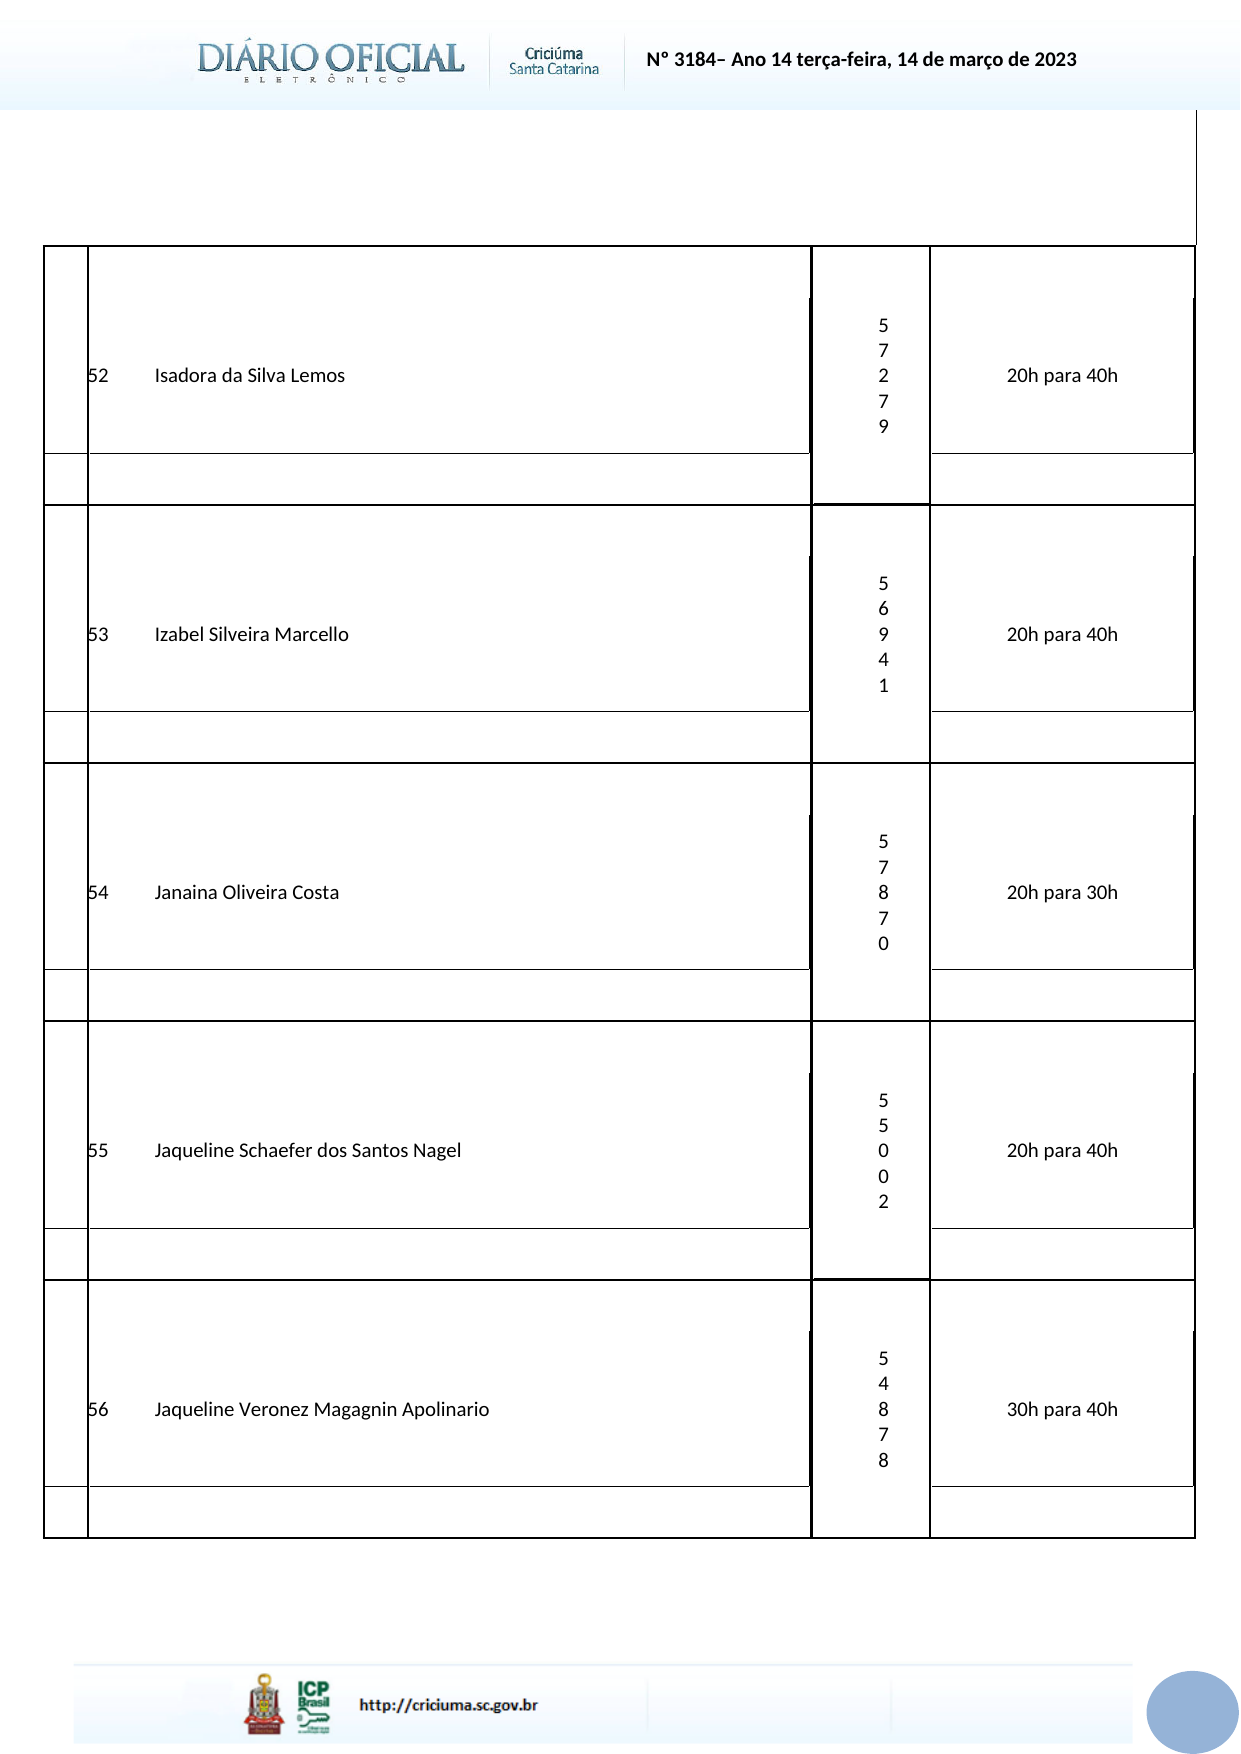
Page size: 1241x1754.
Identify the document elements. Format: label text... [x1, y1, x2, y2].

table_cell 56941 [813, 506, 929, 762]
table_cell 56 [45, 1281, 87, 1486]
table_cell 20h para 40h [931, 506, 1194, 762]
table_cell 54 [45, 970, 87, 1020]
table_cell Isadora da Silva Lemos [89, 247, 810, 503]
table_cell 53 [45, 712, 87, 762]
table_cell 57279 [813, 247, 929, 503]
table_cell Jaqueline Schaefer dos Santos Nagel [89, 1022, 810, 1278]
table_cell Janaina Oliveira Costa [89, 764, 810, 1020]
table_cell 56 [45, 1487, 87, 1537]
table_cell 20h para 40h [931, 247, 1194, 503]
table_cell 52 [45, 454, 87, 503]
table_cell Izabel Silveira Marcello [89, 506, 810, 762]
table_cell 55 [45, 1229, 87, 1278]
table_cell 53 [45, 506, 87, 711]
table_cell 57870 [813, 764, 929, 1020]
table_cell Jaqueline Veronez Magagnin Apolinario [89, 1281, 810, 1537]
table_cell 52 [45, 247, 87, 453]
table_cell 55002 [813, 1022, 929, 1278]
table_cell 54878 [813, 1281, 929, 1537]
table_cell 20h para 30h [931, 764, 1194, 1020]
table_cell 30h para 40h [931, 1281, 1194, 1537]
table_cell 55 [45, 1022, 87, 1228]
table_cell 54 [45, 764, 87, 969]
table_cell 20h para 40h [931, 1022, 1194, 1278]
